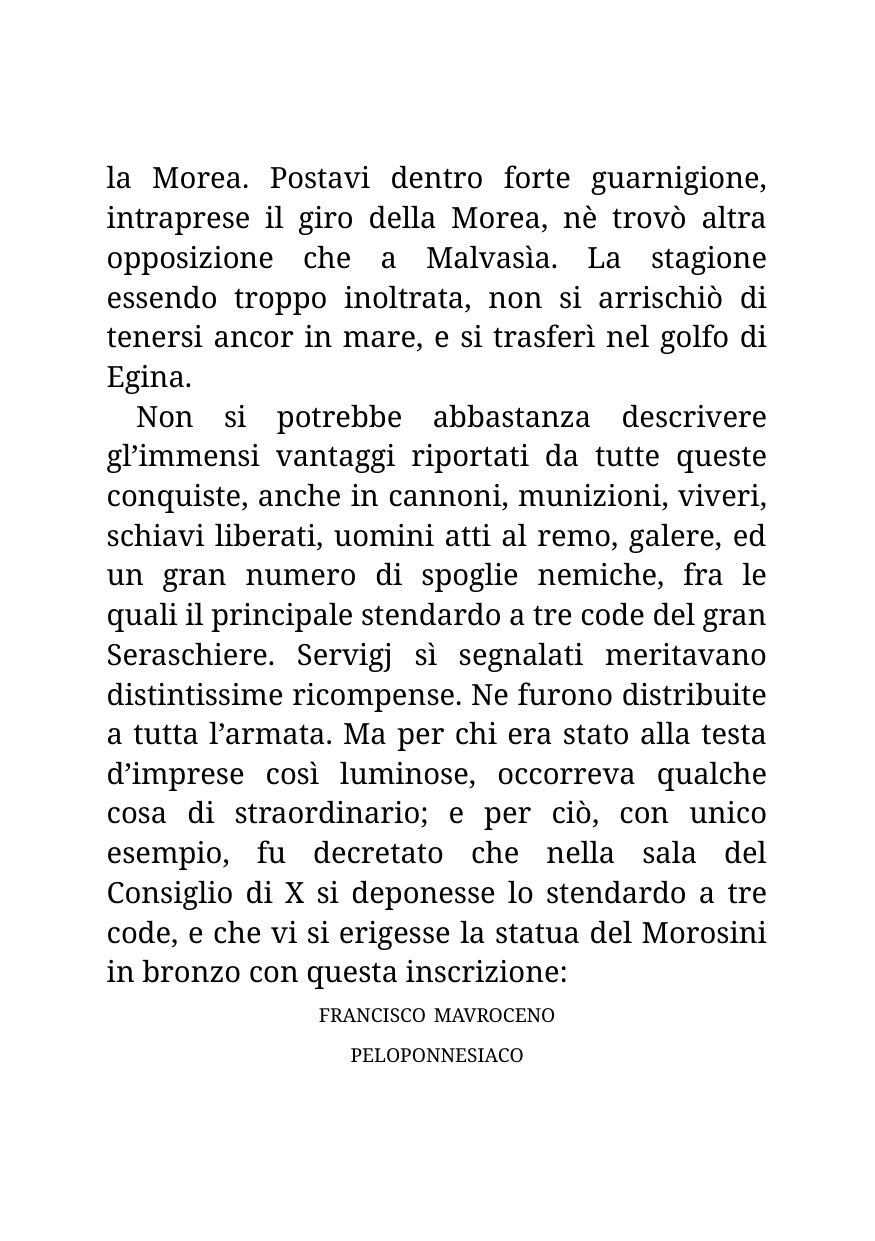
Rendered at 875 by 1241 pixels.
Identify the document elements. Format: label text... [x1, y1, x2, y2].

text francisco mavroceno peloponnesiaco [106, 991, 768, 1071]
text Non si potrebbe abbastanza descrivere gl’immensi vantaggi riportati da tutte queste conquiste, anche in cannoni, munizioni, viveri, schiavi liberati, uomini atti al remo, galere, ed un gran numero di spoglie nemiche, fra le quali il principale stendardo a tre code del gran Seraschiere. Servigj sì segnalati meritavano distintissime ricompense. Ne furono distribuite a tutta l’armata. Ma per chi era stato alla testa d’imprese così luminose, occorreva qualche cosa di straordinario; e per ciò, con unico esempio, fu decretato che nella sala del Consiglio di X si deponesse lo stendardo a tre code, e che vi si erigesse la statua del Morosini in bronzo con questa inscrizione: [106, 396, 768, 991]
text la Morea. Postavi dentro forte guarnigione, intraprese il giro della Morea, nè trovò altra opposizione che a Malvasìa. La stagione essendo troppo inoltrata, non si arrischiò di tenersi ancor in mare, e si trasferì nel golfo di Egina. [106, 158, 768, 396]
